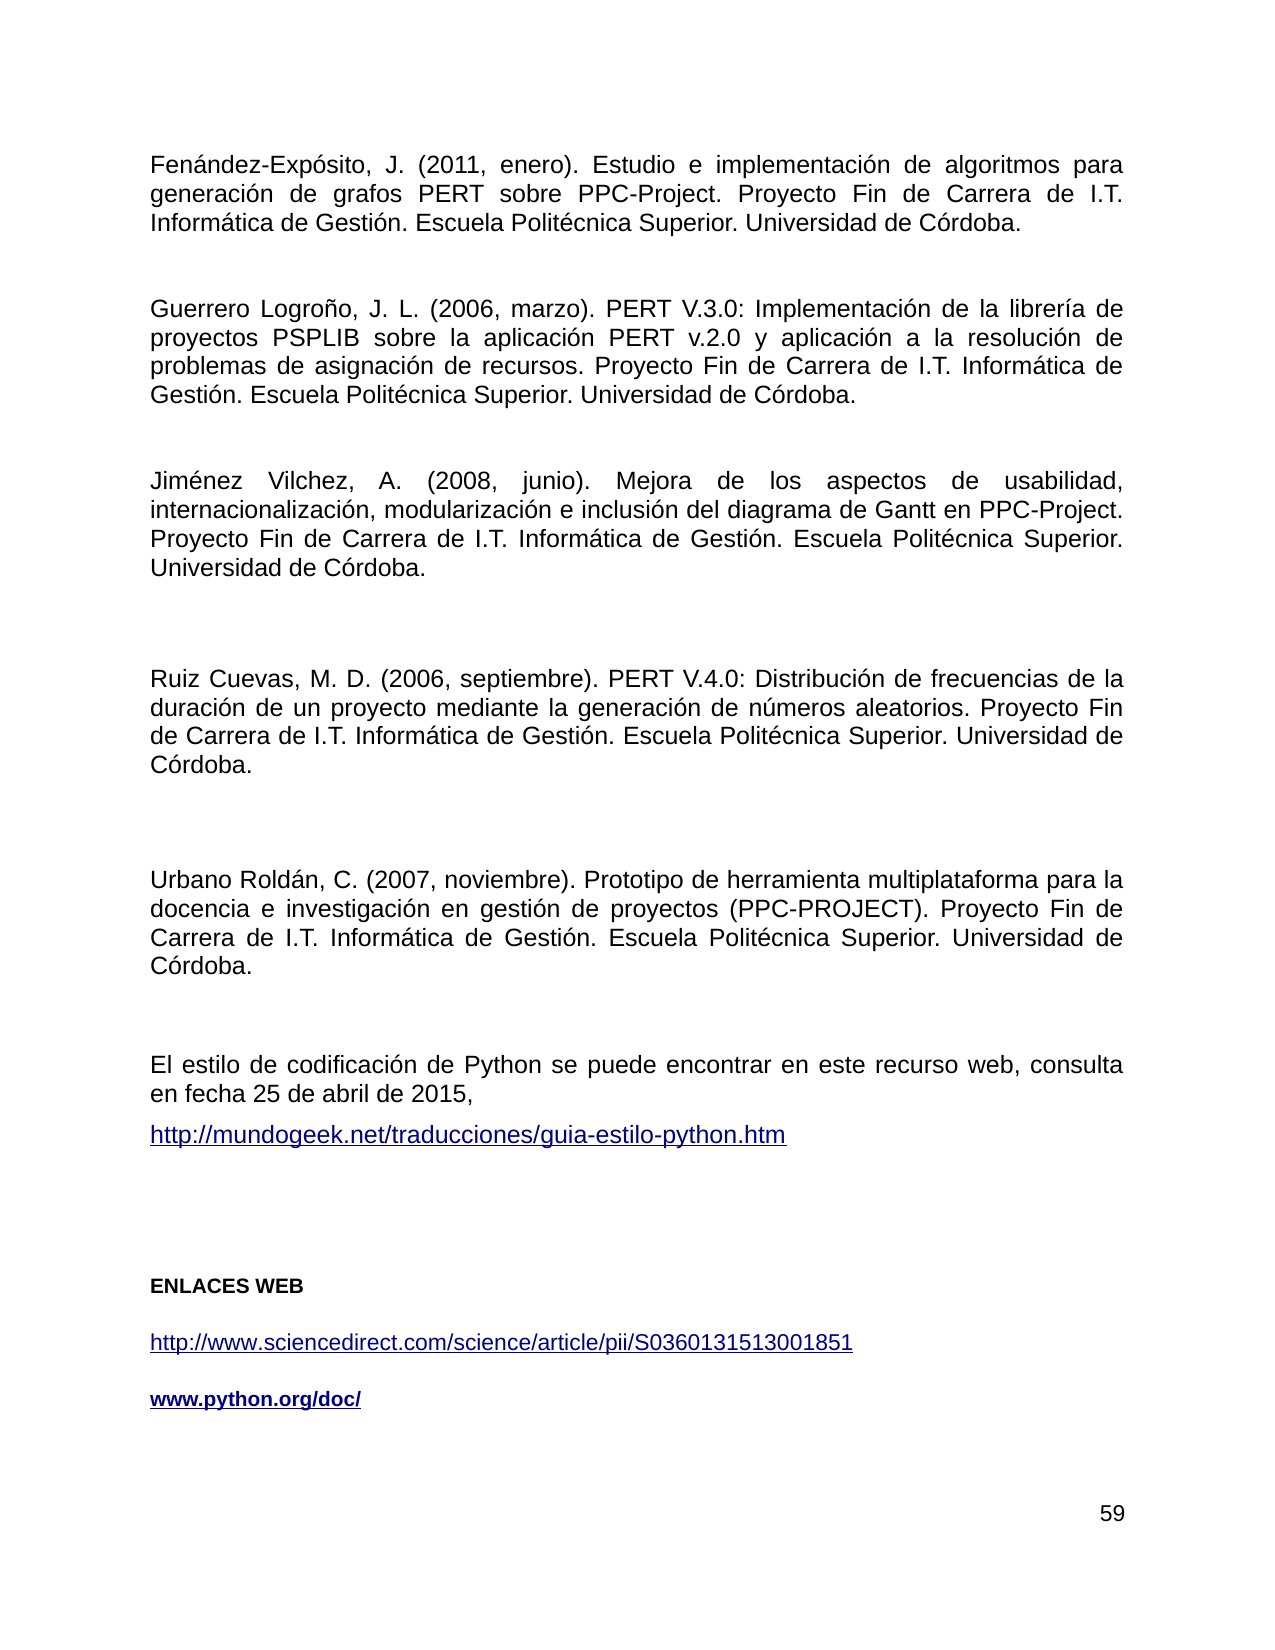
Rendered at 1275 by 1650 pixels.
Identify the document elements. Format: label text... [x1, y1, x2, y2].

text www.python.org/doc/ [150, 1387, 1125, 1411]
text Fenández-Expósito, J. (2011, enero). Estudio e implementación de algoritmos para generación de grafos PERT sobre PPC-Project. Proyecto Fin de Carrera de I.T. Informática de Gestión. Escuela Politécnica Superior. Universidad de Córdoba. [150, 150, 1125, 236]
text El estilo de codificación de Python se puede encontrar en este recurso web, consulta en fecha 25 de abril de 2015, [150, 1050, 1125, 1107]
text Urbano Roldán, C. (2007, noviembre). Prototipo de herramienta multiplataforma para la docencia e investigación en gestión de proyectos (PPC-PROJECT). Proyecto Fin de Carrera de I.T. Informática de Gestión. Escuela Politécnica Superior. Universidad de Córdoba. [150, 865, 1125, 980]
text http://www.sciencedirect.com/science/article/pii/S0360131513001851 [150, 1329, 1125, 1356]
text Guerrero Logroño, J. L. (2006, marzo). PERT V.3.0: Implementación de la librería de proyectos PSPLIB sobre la aplicación PERT v.2.0 y aplicación a la resolución de problemas de asignación de recursos. Proyecto Fin de Carrera de I.T. Informática de Gestión. Escuela Politécnica Superior. Universidad de Córdoba. [150, 294, 1125, 409]
text Ruiz Cuevas, M. D. (2006, septiembre). PERT V.4.0: Distribución de frecuencias de la duración de un proyecto mediante la generación de números aleatorios. Proyecto Fin de Carrera de I.T. Informática de Gestión. Escuela Politécnica Superior. Universidad de Córdoba. [150, 664, 1125, 779]
text http://mundogeek.net/traducciones/guia-estilo-python.htm [150, 1120, 1125, 1149]
text ENLACES WEB [150, 1274, 1125, 1298]
text Jiménez Vilchez, A. (2008, junio). Mejora de los aspectos de usabilidad, internacionalización, modularización e inclusión del diagrama de Gantt en PPC-Project. Proyecto Fin de Carrera de I.T. Informática de Gestión. Escuela Politécnica Superior. Universidad de Córdoba. [150, 466, 1125, 581]
